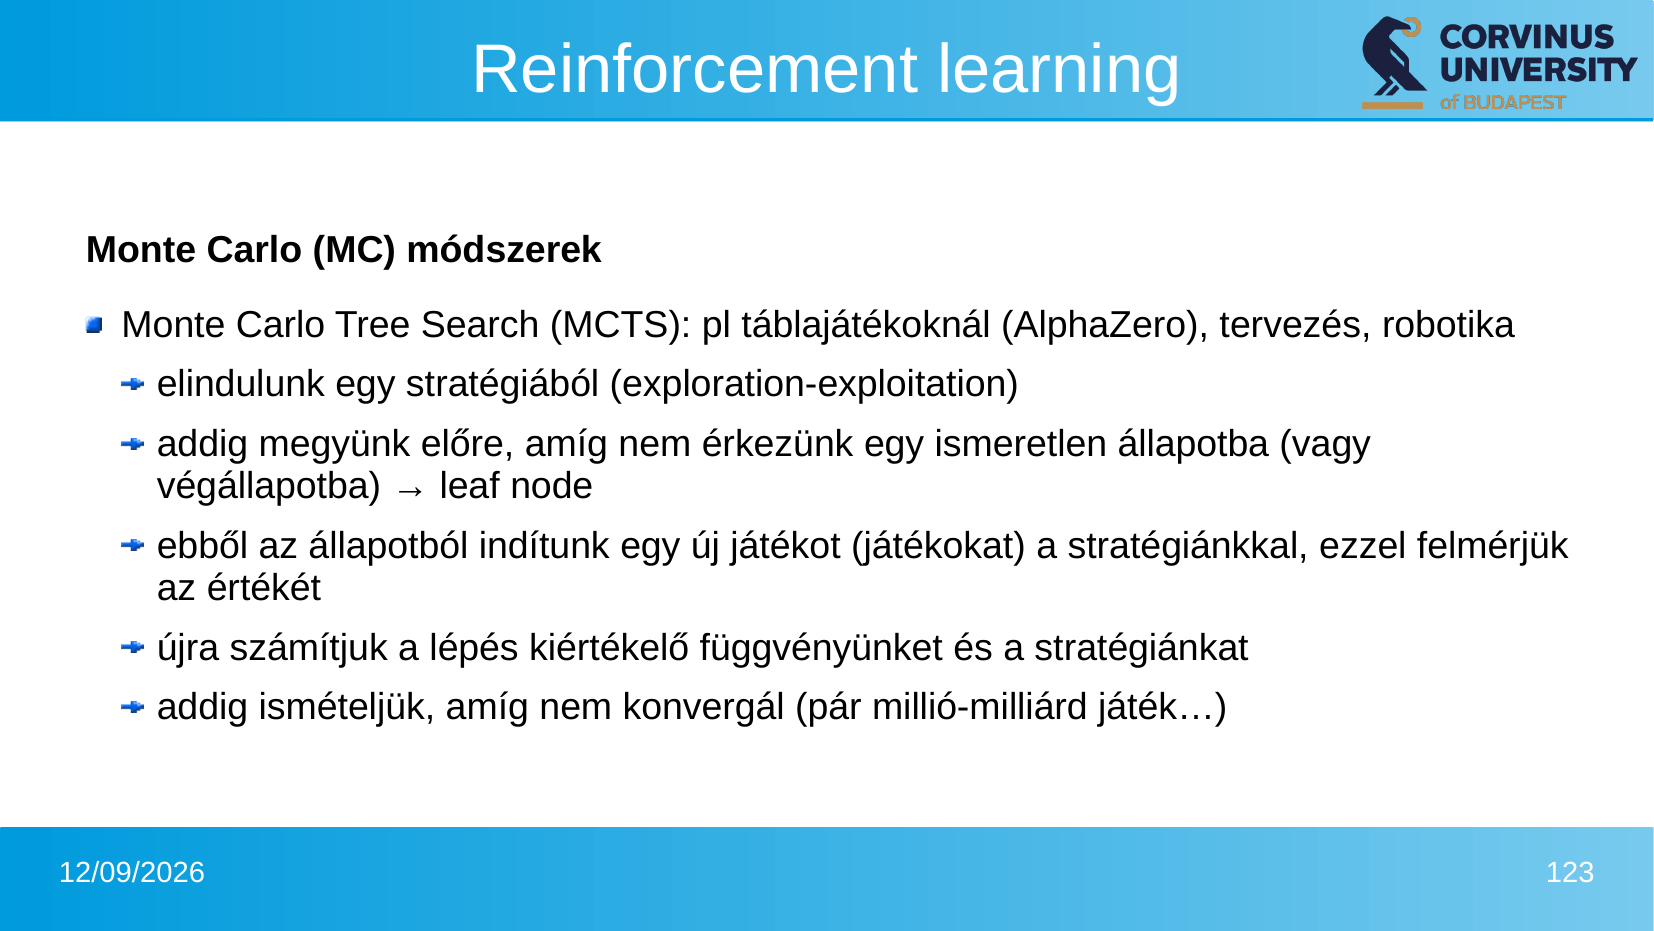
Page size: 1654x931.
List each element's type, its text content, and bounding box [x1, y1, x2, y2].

text_box Monte Carlo (MC) módszerek Monte Carlo Tree Search (MCTS): pl táblajátékoknál (AlphaZero), tervezés, robotika elindulunk egy stratégiából (exploration-exploitation) addig megyünk előre, amíg nem érkezünk egy ismeretlen állapotba (vagy végállapotba) → leaf node ebből az állapotból indítunk egy új játékot (játékokat) a stratégiánkkal, ezzel felmérjük az értékét újra számítjuk a lépés kiértékelő függvényünket és a stratégiánkat addig ismételjük, amíg nem konvergál (pár millió-milliárd játék…) [71, 220, 1610, 737]
picture [1362, 16, 1638, 109]
title Reinforcement learning [59, 29, 1362, 108]
